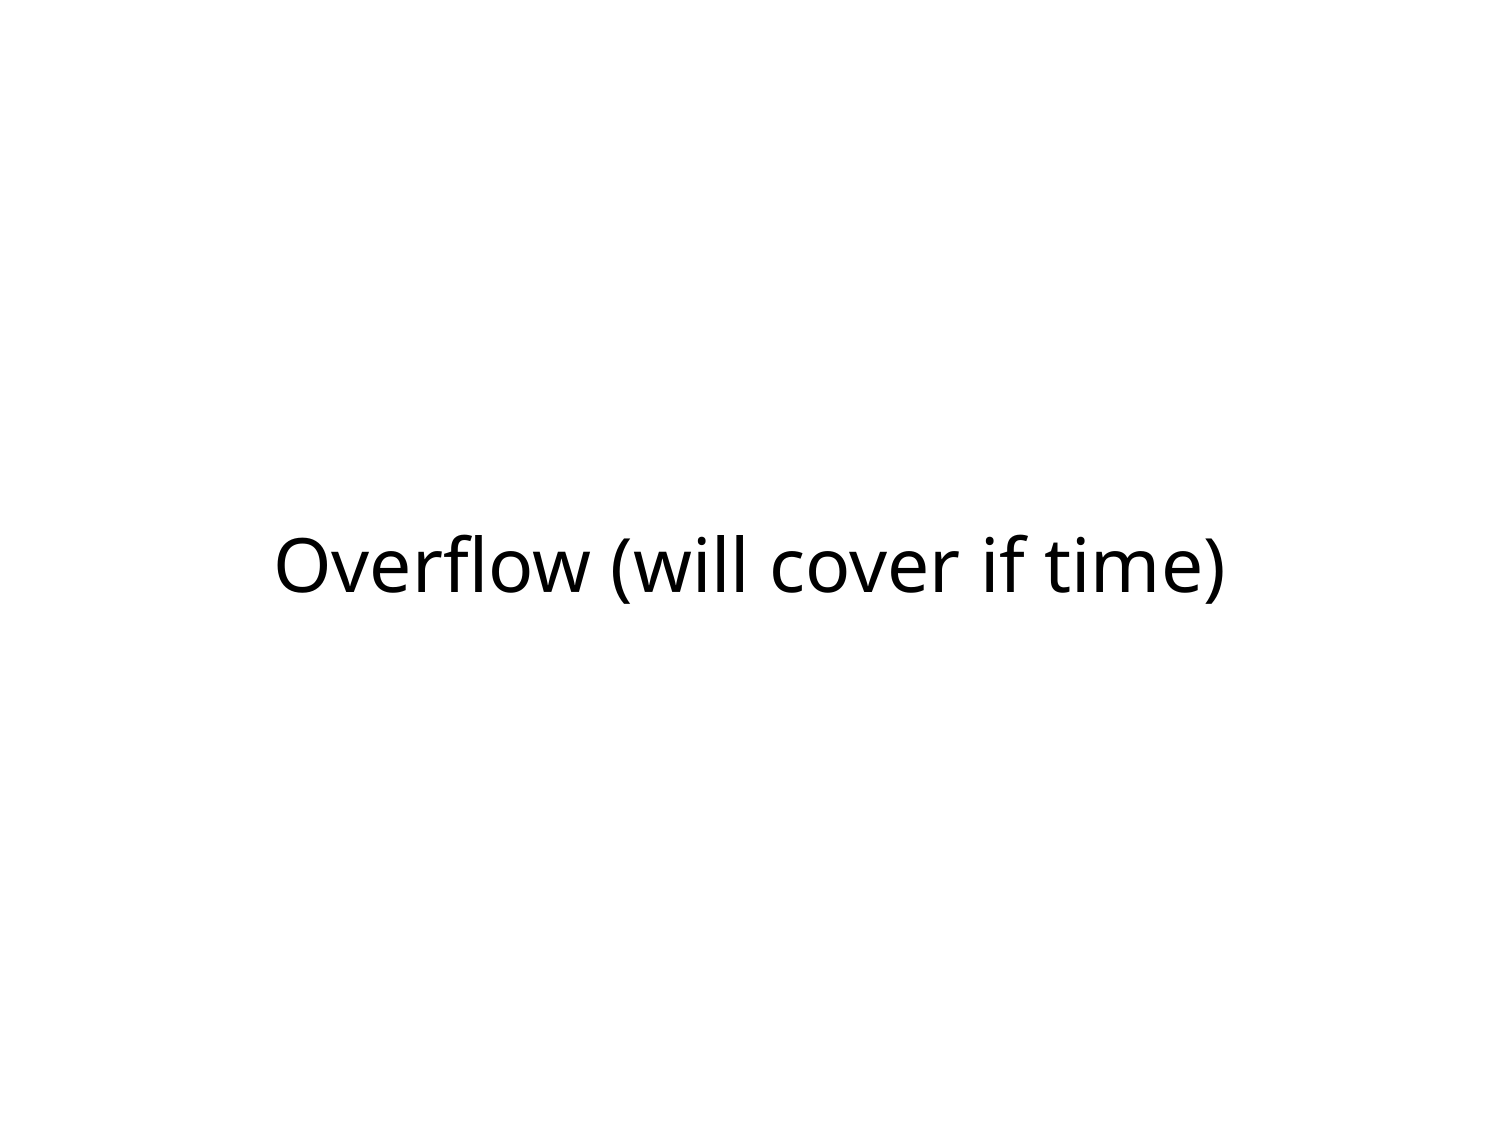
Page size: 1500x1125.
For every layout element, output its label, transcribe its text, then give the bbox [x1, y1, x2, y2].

title Overflow (will cover if time) [51, 470, 1449, 655]
